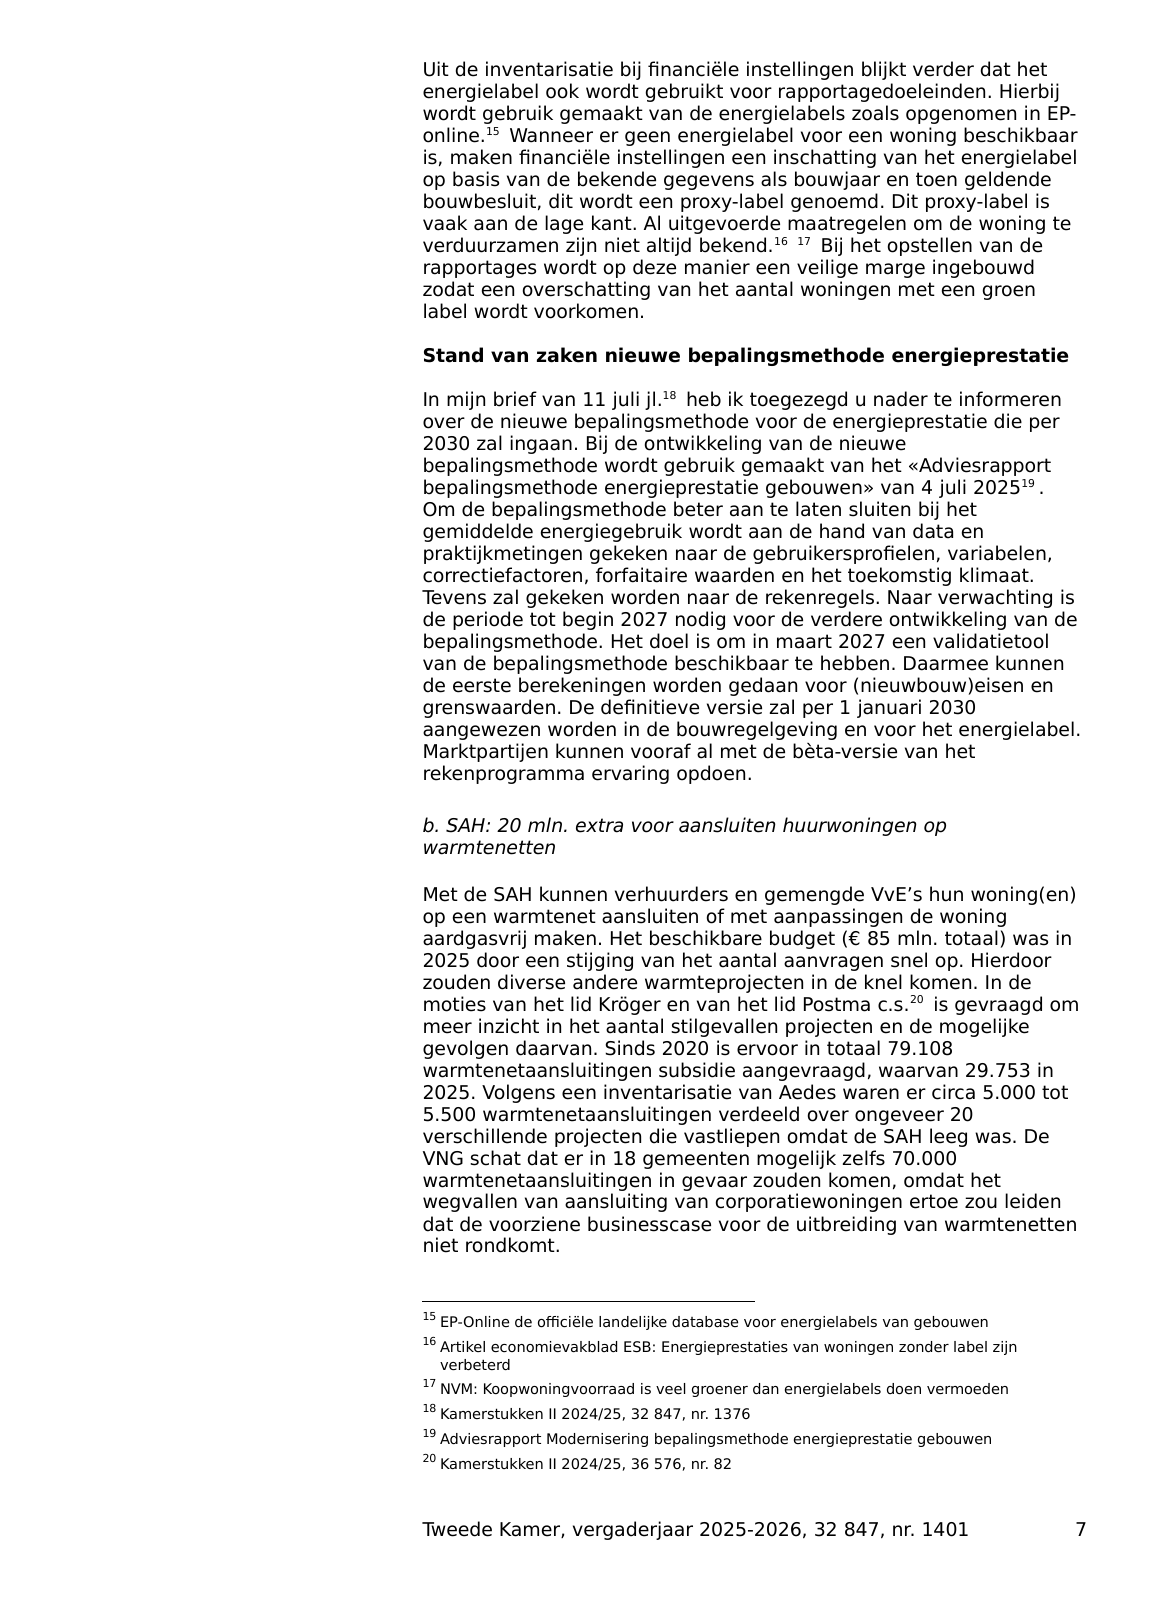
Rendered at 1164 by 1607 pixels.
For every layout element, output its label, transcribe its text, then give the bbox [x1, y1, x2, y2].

text Artikel economievakblad ESB: Energieprestaties van woningen zonder label zijn verbeterd [422, 1335, 1087, 1374]
subtitle b. SAH: 20 mln. extra voor aansluiten huurwoningen op warmtenetten [422, 815, 1087, 859]
text Uit de inventarisatie bij financiële instellingen blijkt verder dat het energielabel ook wordt gebruikt voor rapportagedoeleinden. Hierbij wordt gebruik gemaakt van de energielabels zoals opgenomen in EP-online. Wanneer er geen energielabel voor een woning beschikbaar is, maken financiële instellingen een inschatting van het energielabel op basis van de bekende gegevens als bouwjaar en toen geldende bouwbesluit, dit wordt een proxy-label genoemd. Dit proxy-label is vaak aan de lage kant. Al uitgevoerde maatregelen om de woning te verduurzamen zijn niet altijd bekend. Bij het opstellen van de rapportages wordt op deze manier een veilige marge ingebouwd zodat een overschatting van het aantal woningen met een groen label wordt voorkomen. [422, 59, 1087, 323]
text Adviesrapport Modernisering bepalingsmethode energieprestatie gebouwen [422, 1427, 1087, 1449]
text Kamerstukken II 2024/25, 36 576, nr. 82 [422, 1452, 1087, 1474]
text EP-Online de officiële landelijke database voor energielabels van gebouwen [422, 1310, 1087, 1332]
text Om de bepalingsmethode beter aan te laten sluiten bij het gemiddelde energiegebruik wordt aan de hand van data en praktijkmetingen gekeken naar de gebruikersprofielen, variabelen, correctiefactoren, forfaitaire waarden en het toekomstig klimaat. Tevens zal gekeken worden naar de rekenregels. Naar verwachting is de periode tot begin 2027 nodig voor de verdere ontwikkeling van de bepalingsmethode. Het doel is om in maart 2027 een validatietool van de bepalingsmethode beschikbaar te hebben. Daarmee kunnen de eerste berekeningen worden gedaan voor (nieuwbouw)eisen en grenswaarden. De definitieve versie zal per 1 januari 2030 aangewezen worden in de bouwregelgeving en voor het energielabel. Marktpartijen kunnen vooraf al met de bèta-versie van het rekenprogramma ervaring opdoen. [422, 499, 1087, 785]
text In mijn brief van 11 juli jl. heb ik toegezegd u nader te informeren over de nieuwe bepalingsmethode voor de energieprestatie die per 2030 zal ingaan. Bij de ontwikkeling van de nieuwe bepalingsmethode wordt gebruik gemaakt van het «Adviesrapport bepalingsmethode energieprestatie gebouwen» van 4 juli 2025. [422, 389, 1087, 499]
subtitle Stand van zaken nieuwe bepalingsmethode energieprestatie [422, 345, 1087, 367]
text Met de SAH kunnen verhuurders en gemengde VvE’s hun woning(en) op een warmtenet aansluiten of met aanpassingen de woning aardgasvrij maken. Het beschikbare budget (€ 85 mln. totaal) was in 2025 door een stijging van het aantal aanvragen snel op. Hierdoor zouden diverse andere warmteprojecten in de knel komen. In de moties van het lid Kröger en van het lid Postma c.s. is gevraagd om meer inzicht in het aantal stilgevallen projecten en de mogelijke gevolgen daarvan. Sinds 2020 is ervoor in totaal 79.108 warmtenetaansluitingen subsidie aangevraagd, waarvan 29.753 in 2025. Volgens een inventarisatie van Aedes waren er circa 5.000 tot 5.500 warmtenetaansluitingen verdeeld over ongeveer 20 verschillende projecten die vastliepen omdat de SAH leeg was. De VNG schat dat er in 18 gemeenten mogelijk zelfs 70.000 warmtenetaansluitingen in gevaar zouden komen, omdat het wegvallen van aansluiting van corporatiewoningen ertoe zou leiden dat de voorziene businesscase voor de uitbreiding van warmtenetten niet rondkomt. [422, 884, 1087, 1257]
text NVM: Koopwoningvoorraad is veel groener dan energielabels doen vermoeden [422, 1377, 1087, 1399]
text Kamerstukken II 2024/25, 32 847, nr. 1376 [422, 1402, 1087, 1424]
